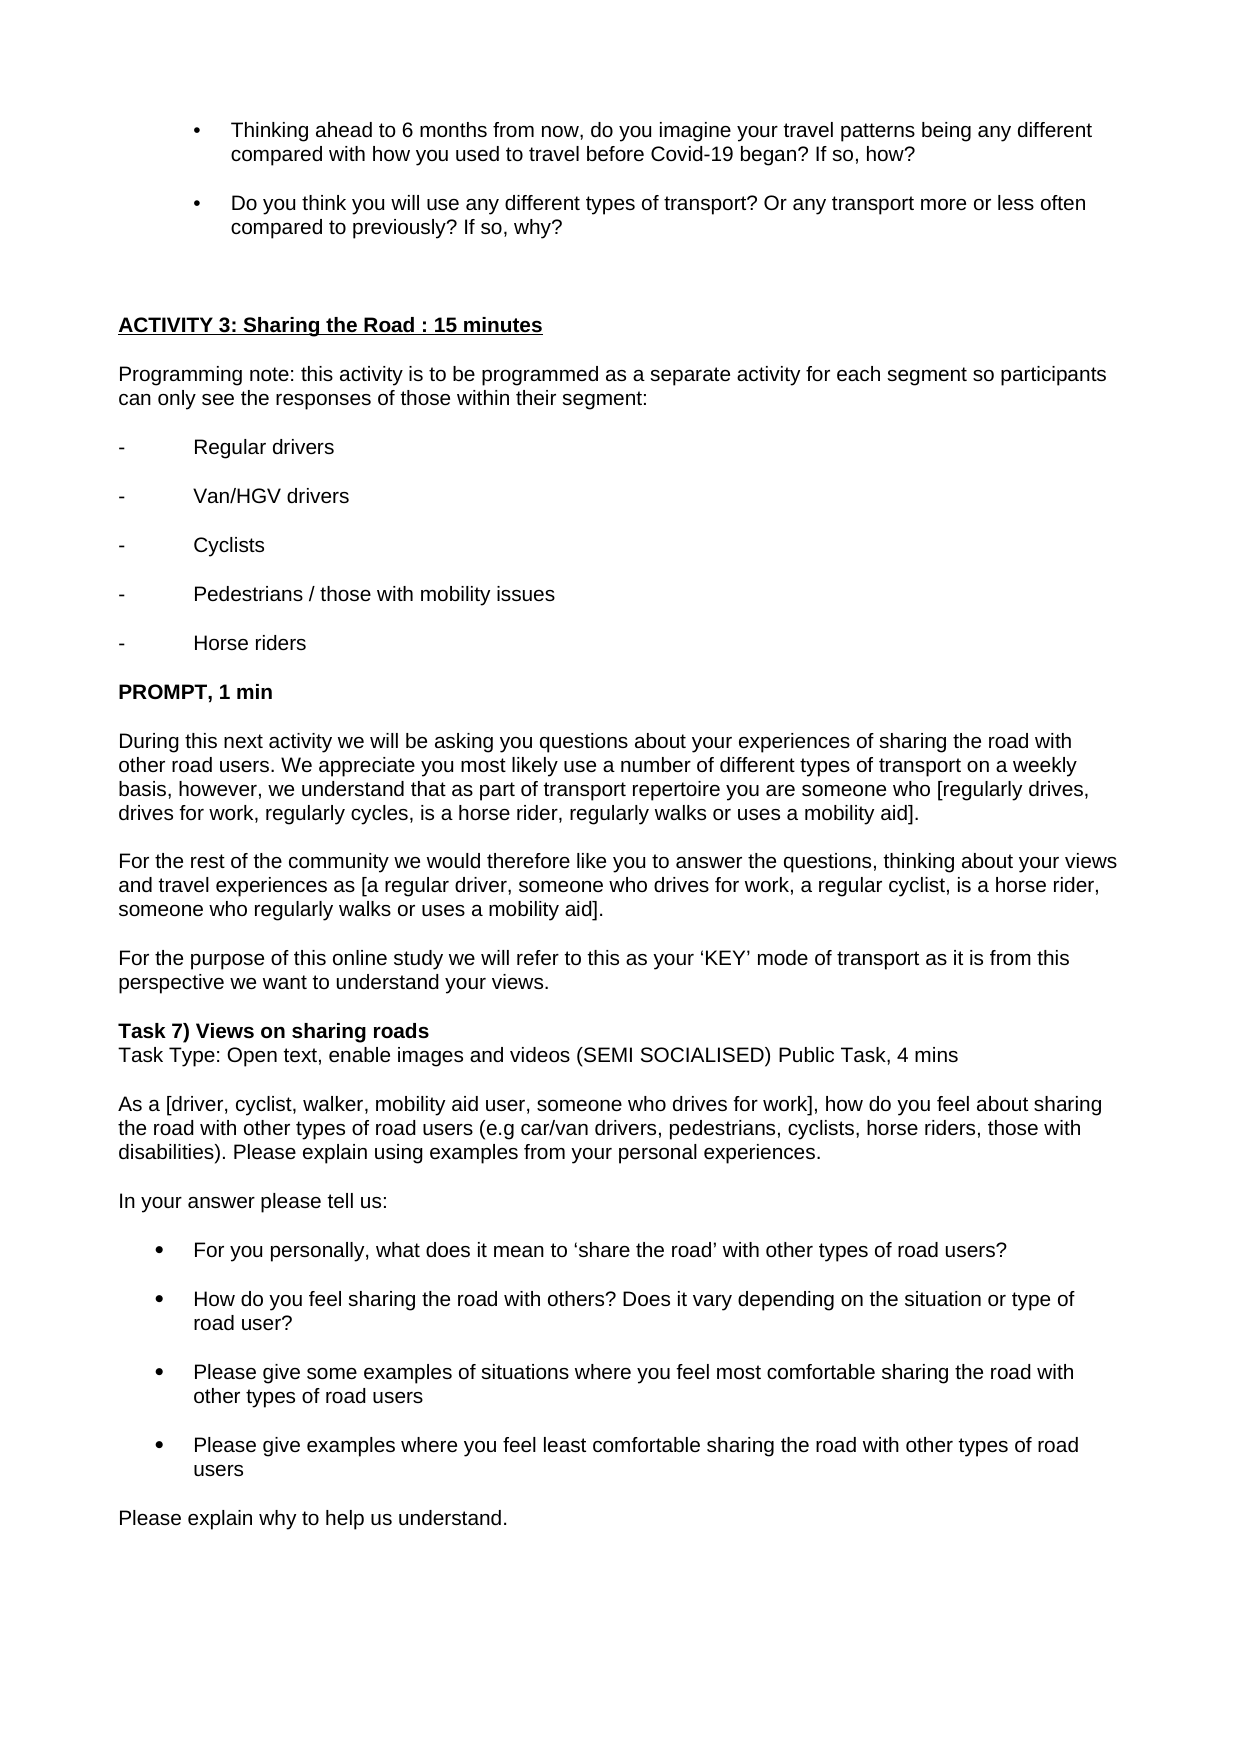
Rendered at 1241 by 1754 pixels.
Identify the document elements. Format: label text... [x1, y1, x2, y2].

list Do you think you will use any different types of transport? Or any transport more or less often compared to previously? If so, why? [193, 191, 1122, 239]
text For the purpose of this online study we will refer to this as your ‘KEY’ mode of transport as it is from this perspective we want to understand your views. [118, 946, 1122, 994]
text For the rest of the community we would therefore like you to answer the questions, thinking about your views and travel experiences as [a regular driver, someone who drives for work, a regular cyclist, is a horse rider, someone who regularly walks or uses a mobility aid]. [118, 849, 1122, 921]
list Please give examples where you feel least comfortable sharing the road with other types of road users [156, 1433, 1122, 1481]
text - Cyclists [118, 533, 1122, 557]
text As a [driver, cyclist, walker, mobility aid user, someone who drives for work], how do you feel about sharing the road with other types of road users (e.g car/van drivers, pedestrians, cyclists, horse riders, those with disabilities). Please explain using examples from your personal experiences. [118, 1092, 1122, 1164]
text During this next activity we will be asking you questions about your experiences of sharing the road with other road users. We appreciate you most likely use a number of different types of transport on a weekly basis, however, we understand that as part of transport repertoire you are someone who [regularly drives, drives for work, regularly cycles, is a horse rider, regularly walks or uses a mobility aid]. [118, 728, 1122, 824]
text Please explain why to help us understand. [118, 1506, 1122, 1530]
list How do you feel sharing the road with others? Does it vary depending on the situation or type of road user? [156, 1287, 1122, 1335]
text - Horse riders [118, 631, 1122, 654]
text Programming note: this activity is to be programmed as a separate activity for each segment so participants can only see the responses of those within their segment: [118, 362, 1122, 410]
list Please give some examples of situations where you feel most comfortable sharing the road with other types of road users [156, 1360, 1122, 1408]
text In your answer please tell us: [118, 1189, 1122, 1213]
text - Pedestrians / those with mobility issues [118, 582, 1122, 606]
text ACTIVITY 3: Sharing the Road : 15 minutes [118, 313, 1122, 337]
text Task 7) Views on sharing roads Task Type: Open text, enable images and videos (SEMI SOCIALISED) Public Task, 4 mins [118, 1019, 1122, 1067]
list For you personally, what does it mean to ‘share the road’ with other types of road users? [156, 1238, 1122, 1262]
text PROMPT, 1 min [118, 679, 1122, 703]
text - Van/HGV drivers [118, 484, 1122, 508]
text - Regular drivers [118, 435, 1122, 459]
list Thinking ahead to 6 months from now, do you imagine your travel patterns being any different compared with how you used to travel before Covid-19 began? If so, how? [193, 118, 1122, 166]
